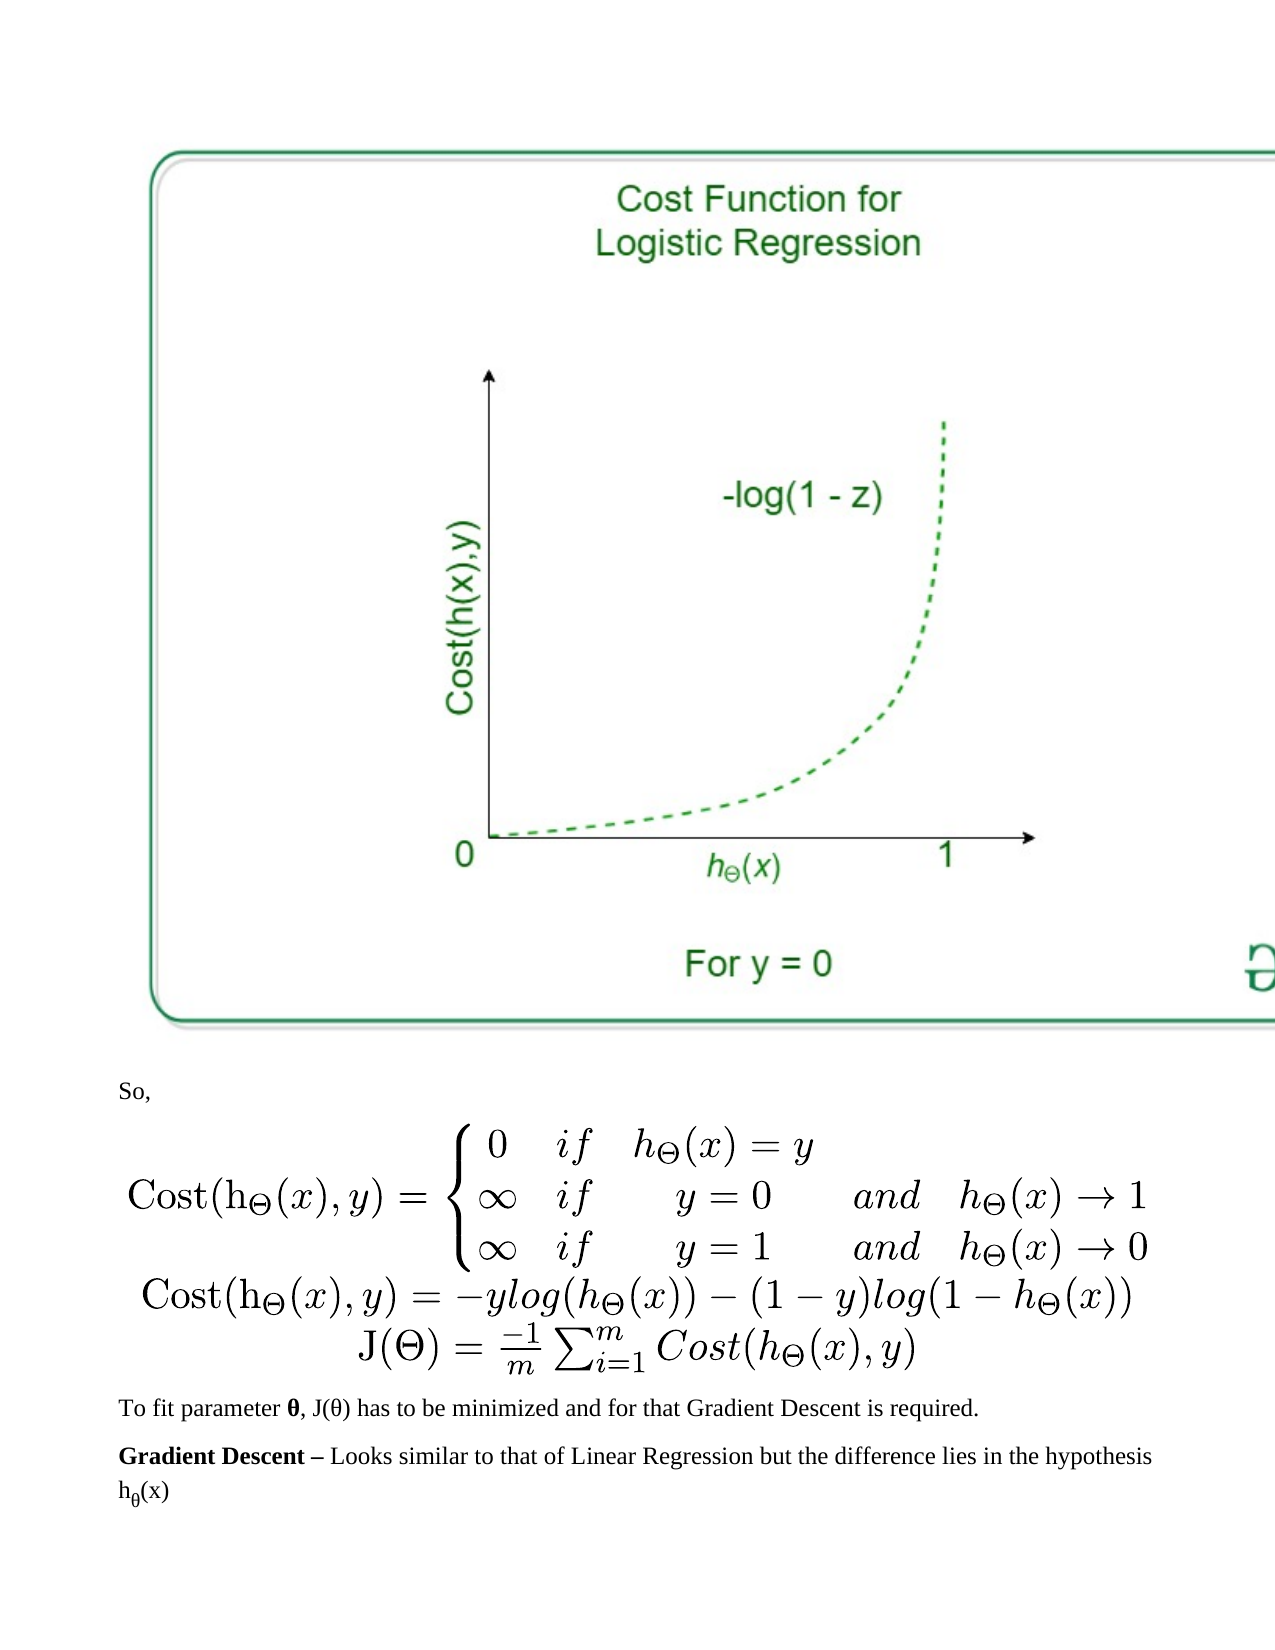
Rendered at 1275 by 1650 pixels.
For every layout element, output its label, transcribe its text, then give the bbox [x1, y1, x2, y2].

text Gradient Descent – Looks similar to that of Linear Regression but the difference lies in the hypothesis hθ(x) [118, 1441, 1157, 1512]
text To fit parameter θ, J(θ) has to be minimized and for that Gradient Descent is required. [118, 1393, 1157, 1422]
text So, [118, 1076, 1157, 1105]
picture [118, 118, 1275, 1058]
